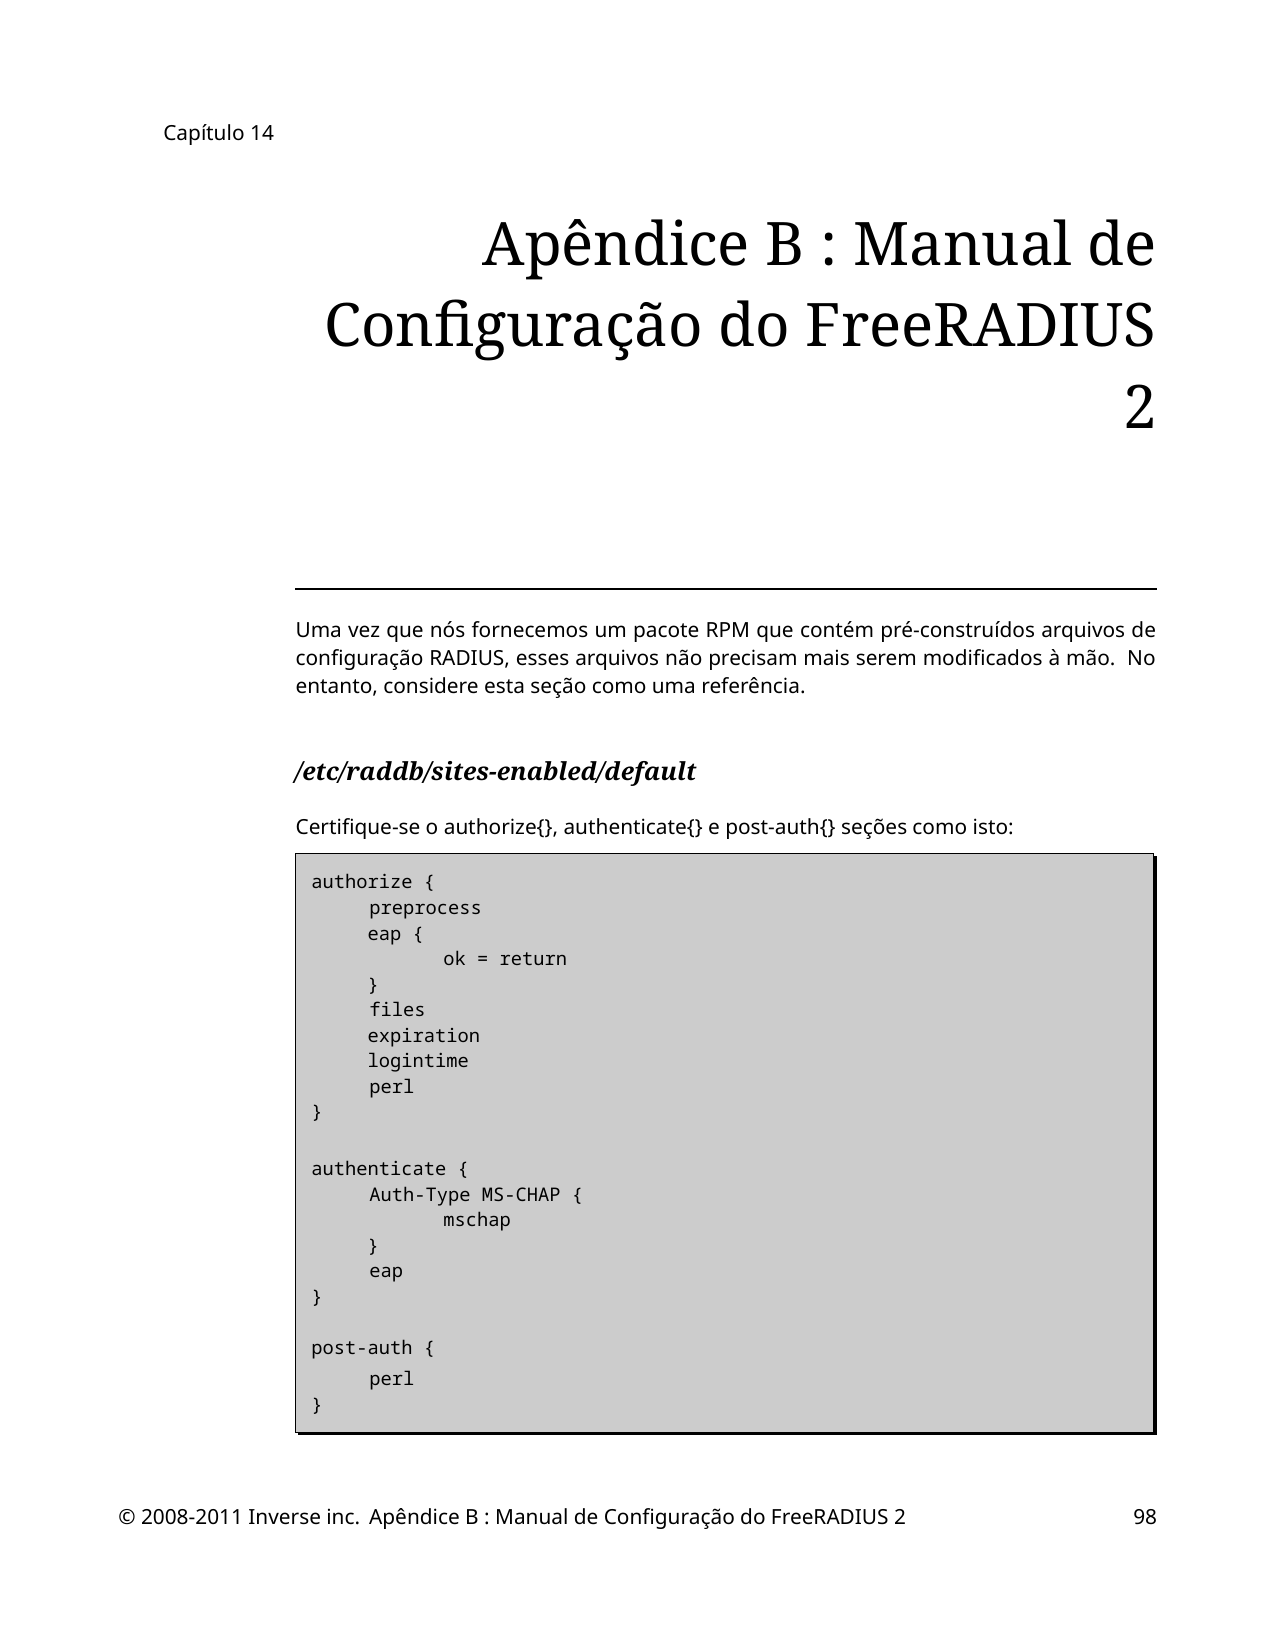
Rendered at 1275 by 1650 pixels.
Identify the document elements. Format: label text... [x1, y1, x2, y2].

text perl } [296, 1350, 1153, 1432]
subtitle /etc/raddb/sites-enabled/default [257, 753, 1157, 787]
subtitle Apêndice B : Manual de Configuração do FreeRADIUS 2 [295, 201, 1157, 588]
text authenticate { Auth-Type MS-CHAP { mschap } eap } post-auth { [296, 1114, 1153, 1350]
text authorize { preprocess eap { ok = return } files expiration logintime perl } [296, 854, 1153, 1114]
text Uma vez que nós fornecemos um pacote RPM que contém pré-construídos arquivos de configuração RADIUS, esses arquivos não precisam mais serem modificados à mão. No entanto, considere esta seção como uma referência. [295, 615, 1157, 700]
text Certifique-se o authorize{}, authenticate{} e post-auth{} seções como isto: [295, 812, 1157, 841]
